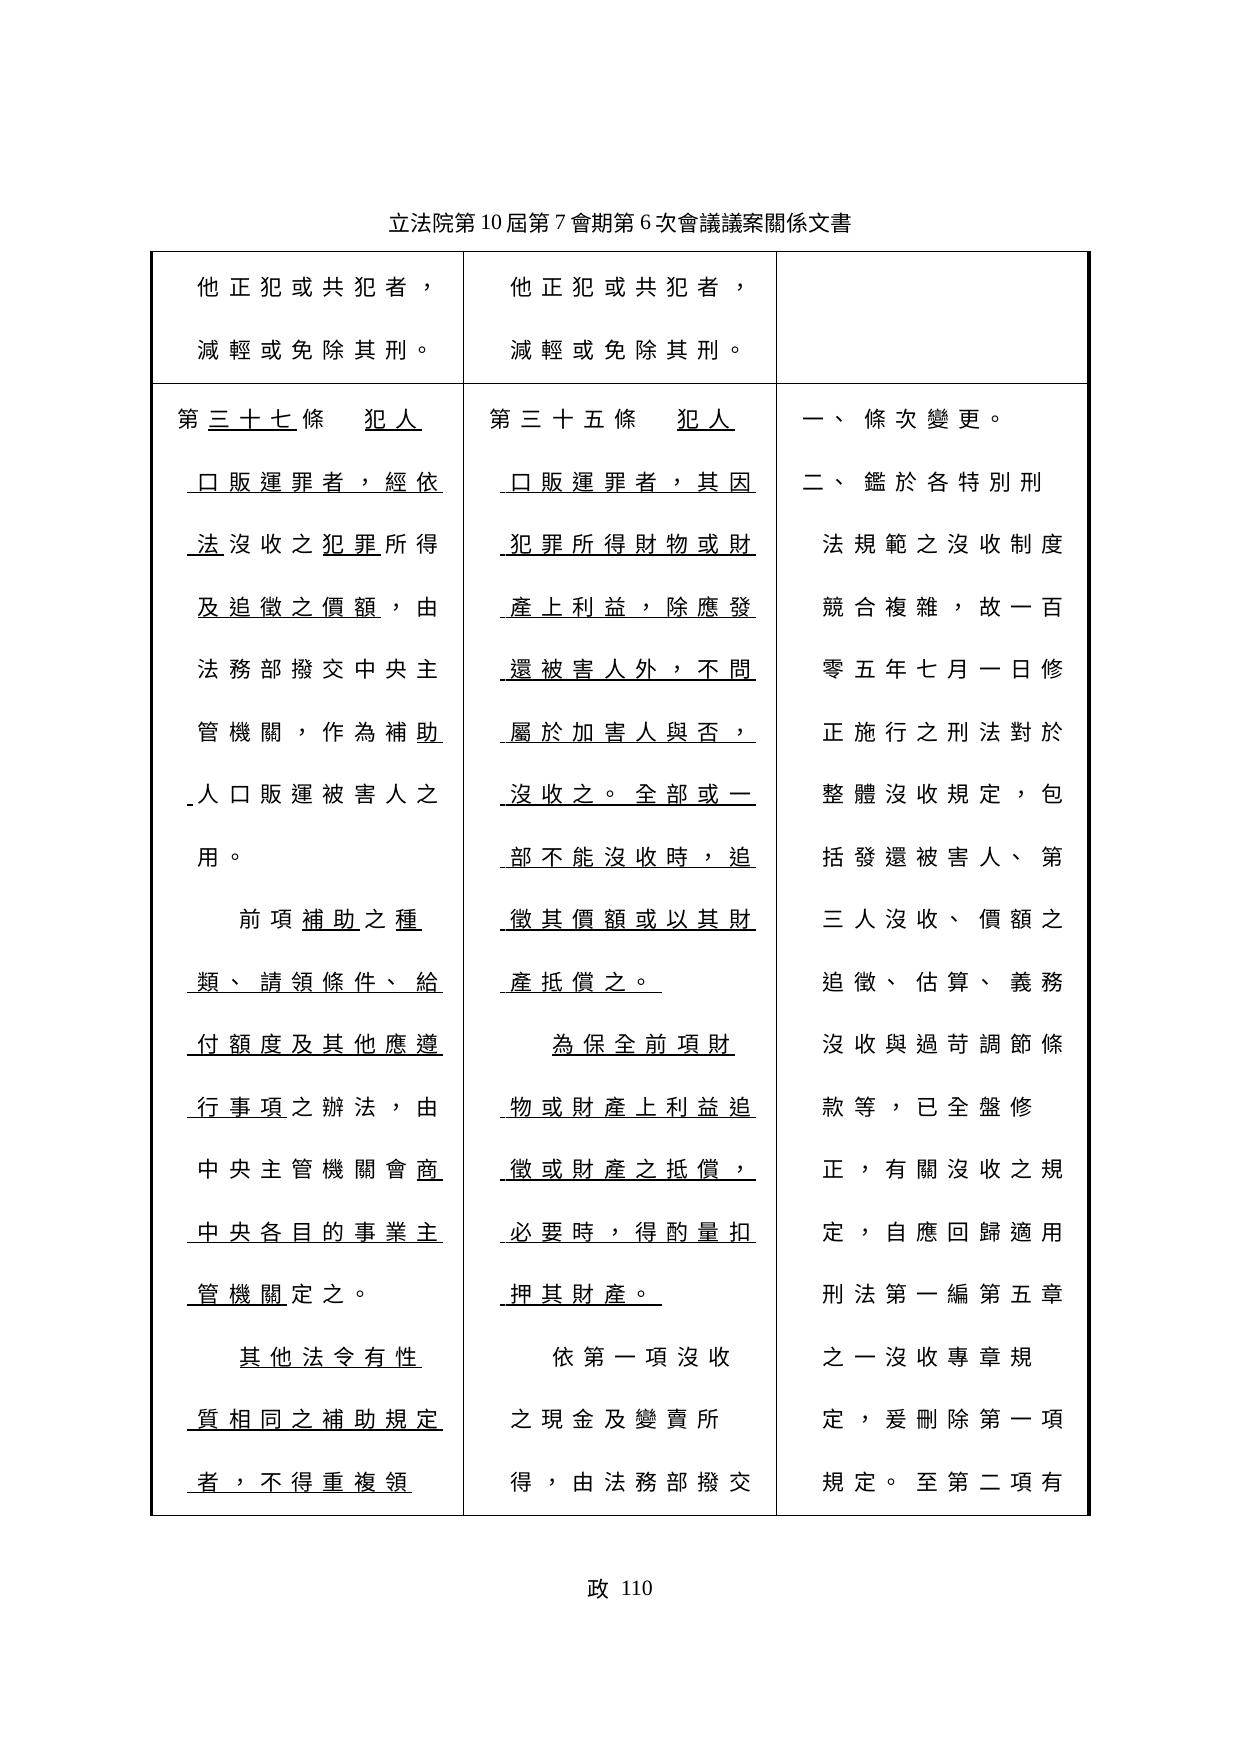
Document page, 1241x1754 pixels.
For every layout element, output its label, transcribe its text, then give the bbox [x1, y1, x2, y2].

table_cell 他正犯或共犯者，減輕或免除其刑。 [153, 252, 463, 383]
table_cell [777, 252, 1087, 383]
table_cell 第三十五條 犯人口販運罪者，其因犯罪所得財物或財產上利益，除應發還被害人外，不問屬於加害人與否，沒收之。全部或一部不能沒收時，追徵其價額或以其財產抵償之。 為保全前項財物或財產上利益追徵或財產之抵償，必要時，得酌量扣押其財產。 依第一項沒收之現金及變賣所得，由法務部撥交 [464, 384, 776, 1514]
table_cell 一、條次變更。 二、鑑於各特別刑法規範之沒收制度競合複雜，故一百零五年七月一日修正施行之刑法對於整體沒收規定，包括發還被害人、第三人沒收、價額之追徵、估算、義務沒收與過苛調節條款等，已全盤修正，有關沒收之規定，自應回歸適用刑法第一編第五章之一沒收專章規定，爰刪除第一項規定。至第二項有 [777, 384, 1087, 1514]
table_cell 第三十七條 犯人口販運罪者，經依法沒收之犯罪所得及追徵之價額，由法務部撥交中央主管機關，作為補助人口販運被害人之用。 前項補助之種類、請領條件、給付額度及其他應遵行事項之辦法，由中央主管機關會商中央各目的事業主管機關定之。 其他法令有性質相同之補助規定者，不得重複領 [153, 384, 463, 1514]
table_cell 他正犯或共犯者，減輕或免除其刑。 [464, 252, 776, 383]
